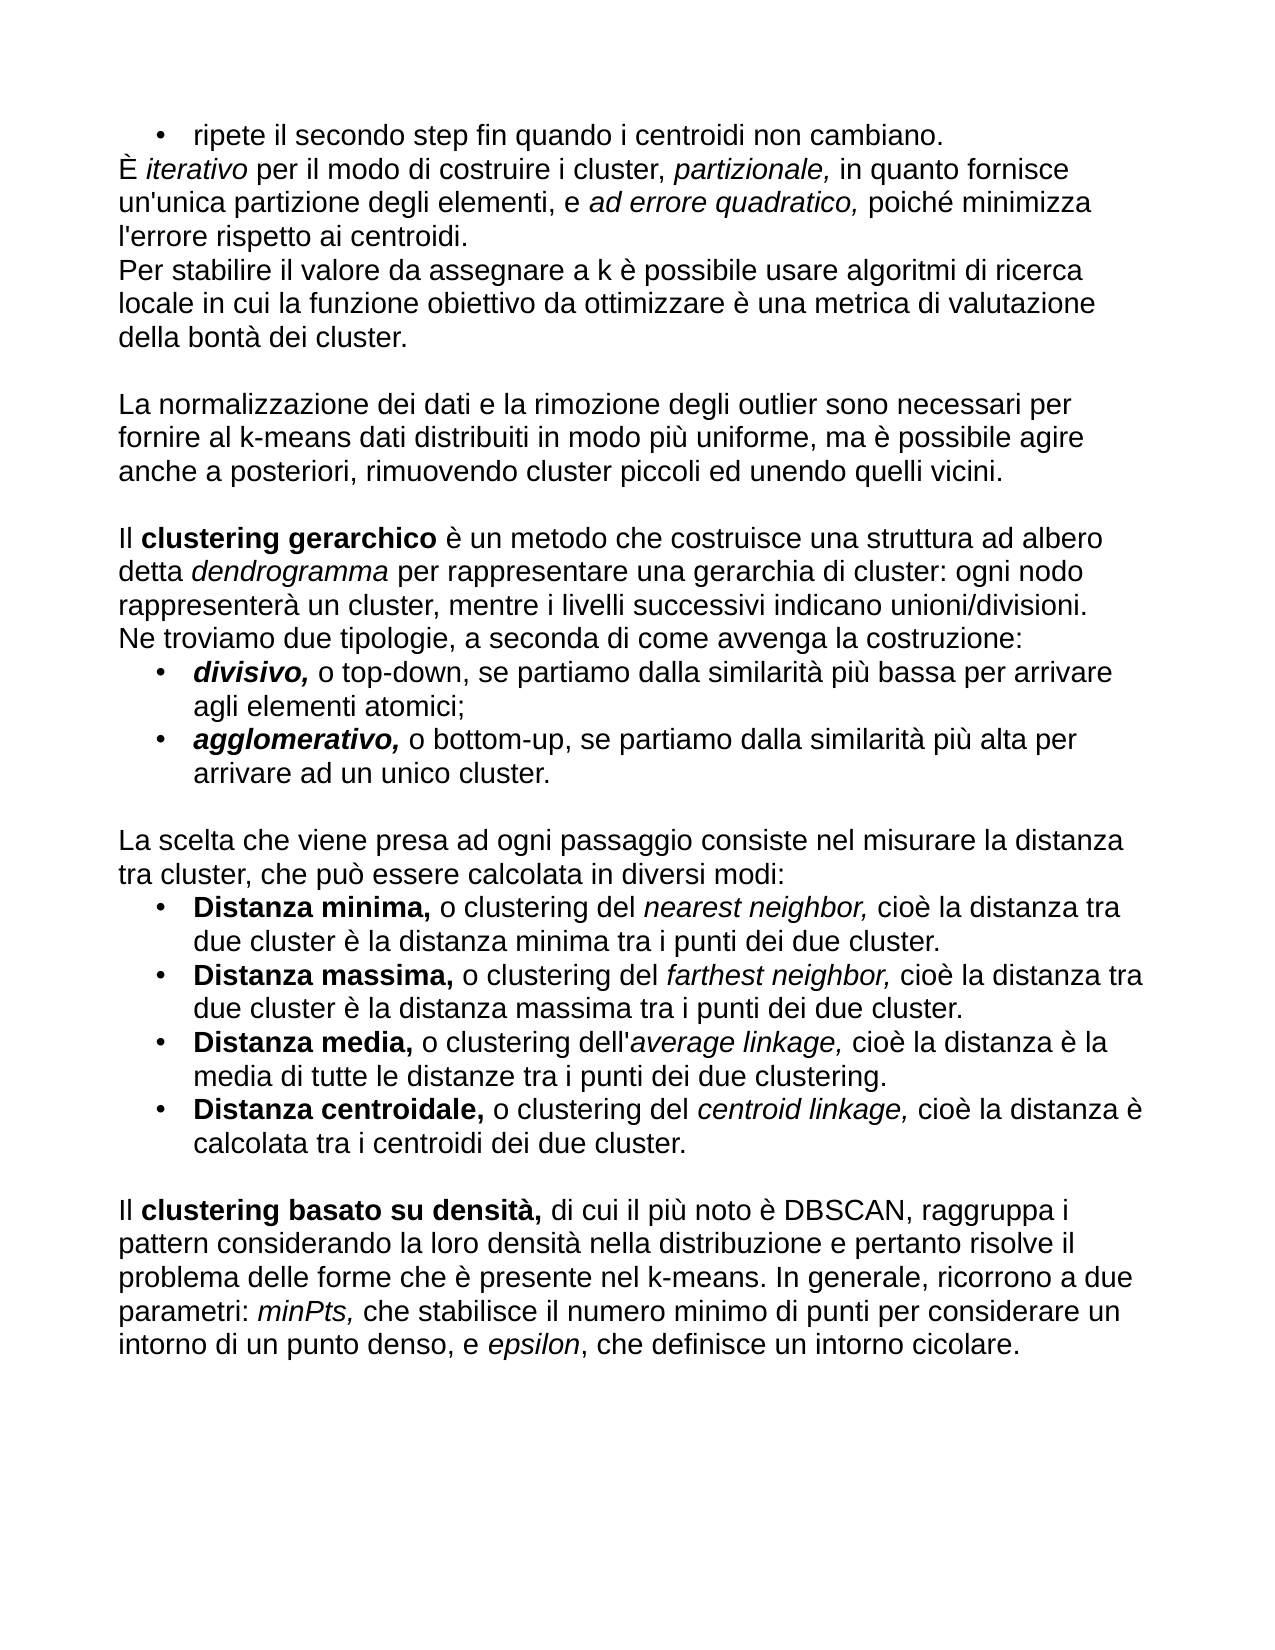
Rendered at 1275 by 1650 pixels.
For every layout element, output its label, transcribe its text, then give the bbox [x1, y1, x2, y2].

text Per stabilire il valore da assegnare a k è possibile usare algoritmi di ricerca locale in cui la funzione obiettivo da ottimizzare è una metrica di valutazione della bontà dei cluster. [118, 252, 1157, 353]
list ripete il secondo step fin quando i centroidi non cambiano. [156, 118, 1157, 152]
text Ne troviamo due tipologie, a seconda di come avvenga la costruzione: [118, 621, 1157, 655]
list Distanza media, o clustering dell'average linkage, cioè la distanza è la media di tutte le distanze tra i punti dei due clustering. [156, 1025, 1157, 1092]
text La scelta che viene presa ad ogni passaggio consiste nel misurare la distanza tra cluster, che può essere calcolata in diversi modi: [118, 823, 1157, 890]
list Distanza massima, o clustering del farthest neighbor, cioè la distanza tra due cluster è la distanza massima tra i punti dei due cluster. [156, 957, 1157, 1025]
list divisivo, o top-down, se partiamo dalla similarità più bassa per arrivare agli elementi atomici; [156, 655, 1157, 722]
text È iterativo per il modo di costruire i cluster, partizionale, in quanto fornisce un'unica partizione degli elementi, e ad errore quadratico, poiché minimizza l'errore rispetto ai centroidi. [118, 152, 1157, 252]
list Distanza minima, o clustering del nearest neighbor, cioè la distanza tra due cluster è la distanza minima tra i punti dei due cluster. [156, 890, 1157, 957]
text Il clustering gerarchico è un metodo che costruisce una struttura ad albero detta dendrogramma per rappresentare una gerarchia di cluster: ogni nodo rappresenterà un cluster, mentre i livelli successivi indicano unioni/divisioni. [118, 521, 1157, 621]
list Distanza centroidale, o clustering del centroid linkage, cioè la distanza è calcolata tra i centroidi dei due cluster. [156, 1092, 1157, 1159]
list agglomerativo, o bottom-up, se partiamo dalla similarità più alta per arrivare ad un unico cluster. [156, 722, 1157, 789]
text La normalizzazione dei dati e la rimozione degli outlier sono necessari per fornire al k-means dati distribuiti in modo più uniforme, ma è possibile agire anche a posteriori, rimuovendo cluster piccoli ed unendo quelli vicini. [118, 387, 1157, 487]
text Il clustering basato su densità, di cui il più noto è DBSCAN, raggruppa i pattern considerando la loro densità nella distribuzione e pertanto risolve il problema delle forme che è presente nel k-means. In generale, ricorrono a due parametri: minPts, che stabilisce il numero minimo di punti per considerare un intorno di un punto denso, e epsilon, che definisce un intorno cicolare. [118, 1193, 1157, 1361]
